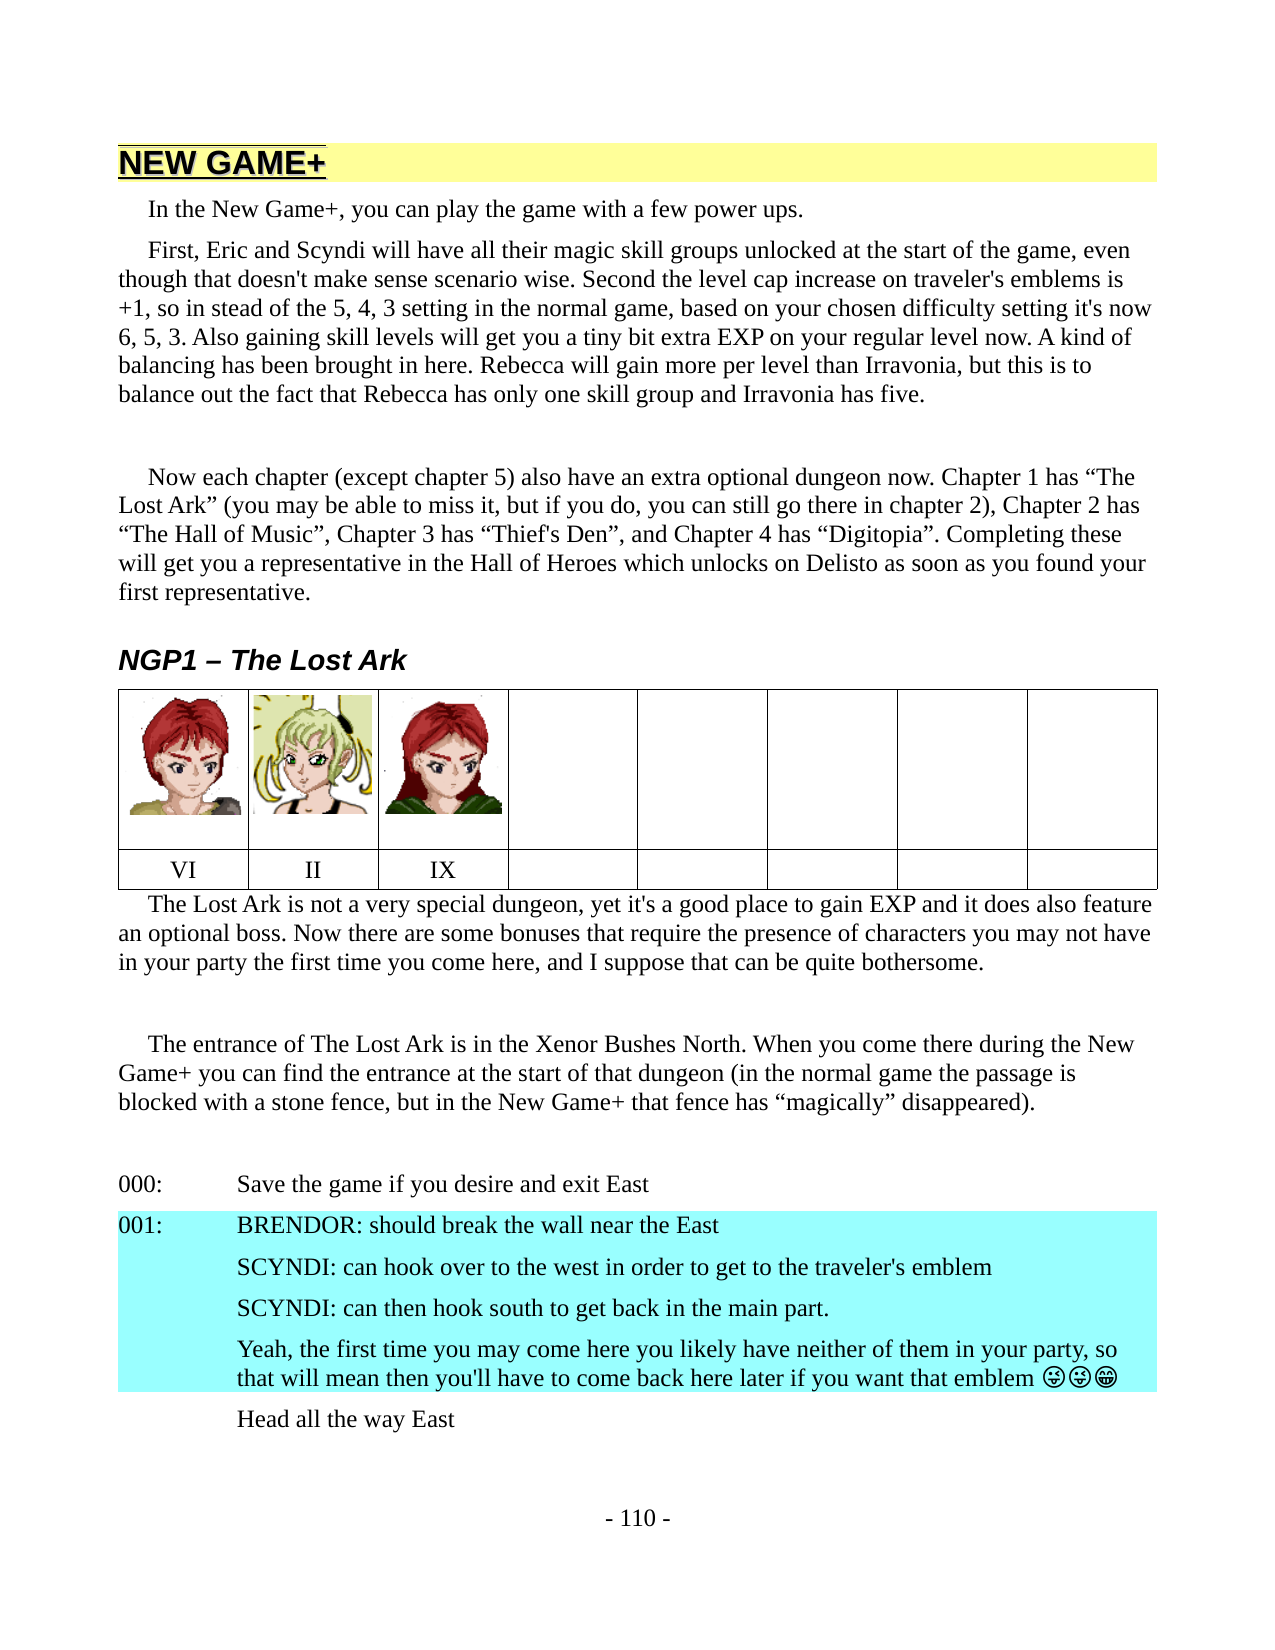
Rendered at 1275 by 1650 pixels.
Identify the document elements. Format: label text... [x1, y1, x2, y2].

text The Lost Ark is not a very special dungeon, yet it's a good place to gain EXP and it does also feature an optional boss. Now there are some bonuses that require the presence of characters you may not have in your party the first time you come here, and I suppose that can be quite bothersome. [118, 890, 1157, 976]
picture [253, 695, 372, 814]
text Now each chapter (except chapter 5) also have an extra optional dungeon now. Chapter 1 has “The Lost Ark” (you may be able to miss it, but if you do, you can still go there in chapter 2), Chapter 2 has “The Hall of Music”, Chapter 3 has “Thief's Den”, and Chapter 4 has “Digitopia”. Completing these will get you a representative in the Hall of Heroes which unlocks on Delisto as soon as you found your first representative. [118, 462, 1157, 606]
text SCYNDI: can hook over to the west in order to get to the traveler's emblem [118, 1252, 1157, 1281]
picture [383, 695, 502, 814]
text Yeah, the first time you may come here you likely have neither of them in your party, so that will mean then you'll have to come back here later if you want that emblem 😜😜😁 [118, 1334, 1157, 1392]
text In the New Game+, you can play the game with a few power ups. [118, 194, 1157, 223]
text 001: BRENDOR: should break the wall near the East [118, 1211, 1157, 1239]
table_header [898, 690, 1027, 849]
table_cell [638, 850, 767, 889]
text Head all the way East [118, 1404, 1157, 1433]
text The entrance of The Lost Ark is in the Xenor Bushes North. When you come there during the New Game+ you can find the entrance at the start of that dungeon (in the normal game the passage is blocked with a stone fence, but in the New Game+ that fence has “magically” disappeared). [118, 1029, 1157, 1116]
table_header [119, 690, 248, 849]
table_cell [768, 850, 897, 889]
text SCYNDI: can then hook south to get back in the main part. [118, 1293, 1157, 1322]
table_cell [898, 850, 1027, 889]
table_header [249, 690, 378, 849]
table_cell [509, 850, 637, 889]
table_cell VI [119, 850, 248, 889]
table_cell IX [379, 850, 508, 889]
table_header [379, 690, 508, 849]
text 000: Save the game if you desire and exit East [118, 1169, 1157, 1198]
table_cell [1028, 850, 1157, 889]
subtitle NEW GAME+ [118, 143, 1157, 182]
picture [124, 695, 242, 815]
table_header [509, 690, 637, 849]
table_cell II [249, 850, 378, 889]
text First, Eric and Scyndi will have all their magic skill groups unlocked at the start of the game, even though that doesn't make sense scenario wise. Second the level cap increase on traveler's emblems is +1, so in stead of the 5, 4, 3 setting in the normal game, based on your chosen difficulty setting it's now 6, 5, 3. Also gaining skill levels will get you a tiny bit extra EXP on your regular level now. A kind of balancing has been brought in here. Rebecca will gain more per level than Irravonia, but this is to balance out the fact that Rebecca has only one skill group and Irravonia has five. [118, 236, 1157, 408]
subtitle NGP1 – The Lost Ark [118, 643, 1157, 677]
table_header [638, 690, 767, 849]
table_header [1028, 690, 1157, 849]
table_header [768, 690, 897, 849]
